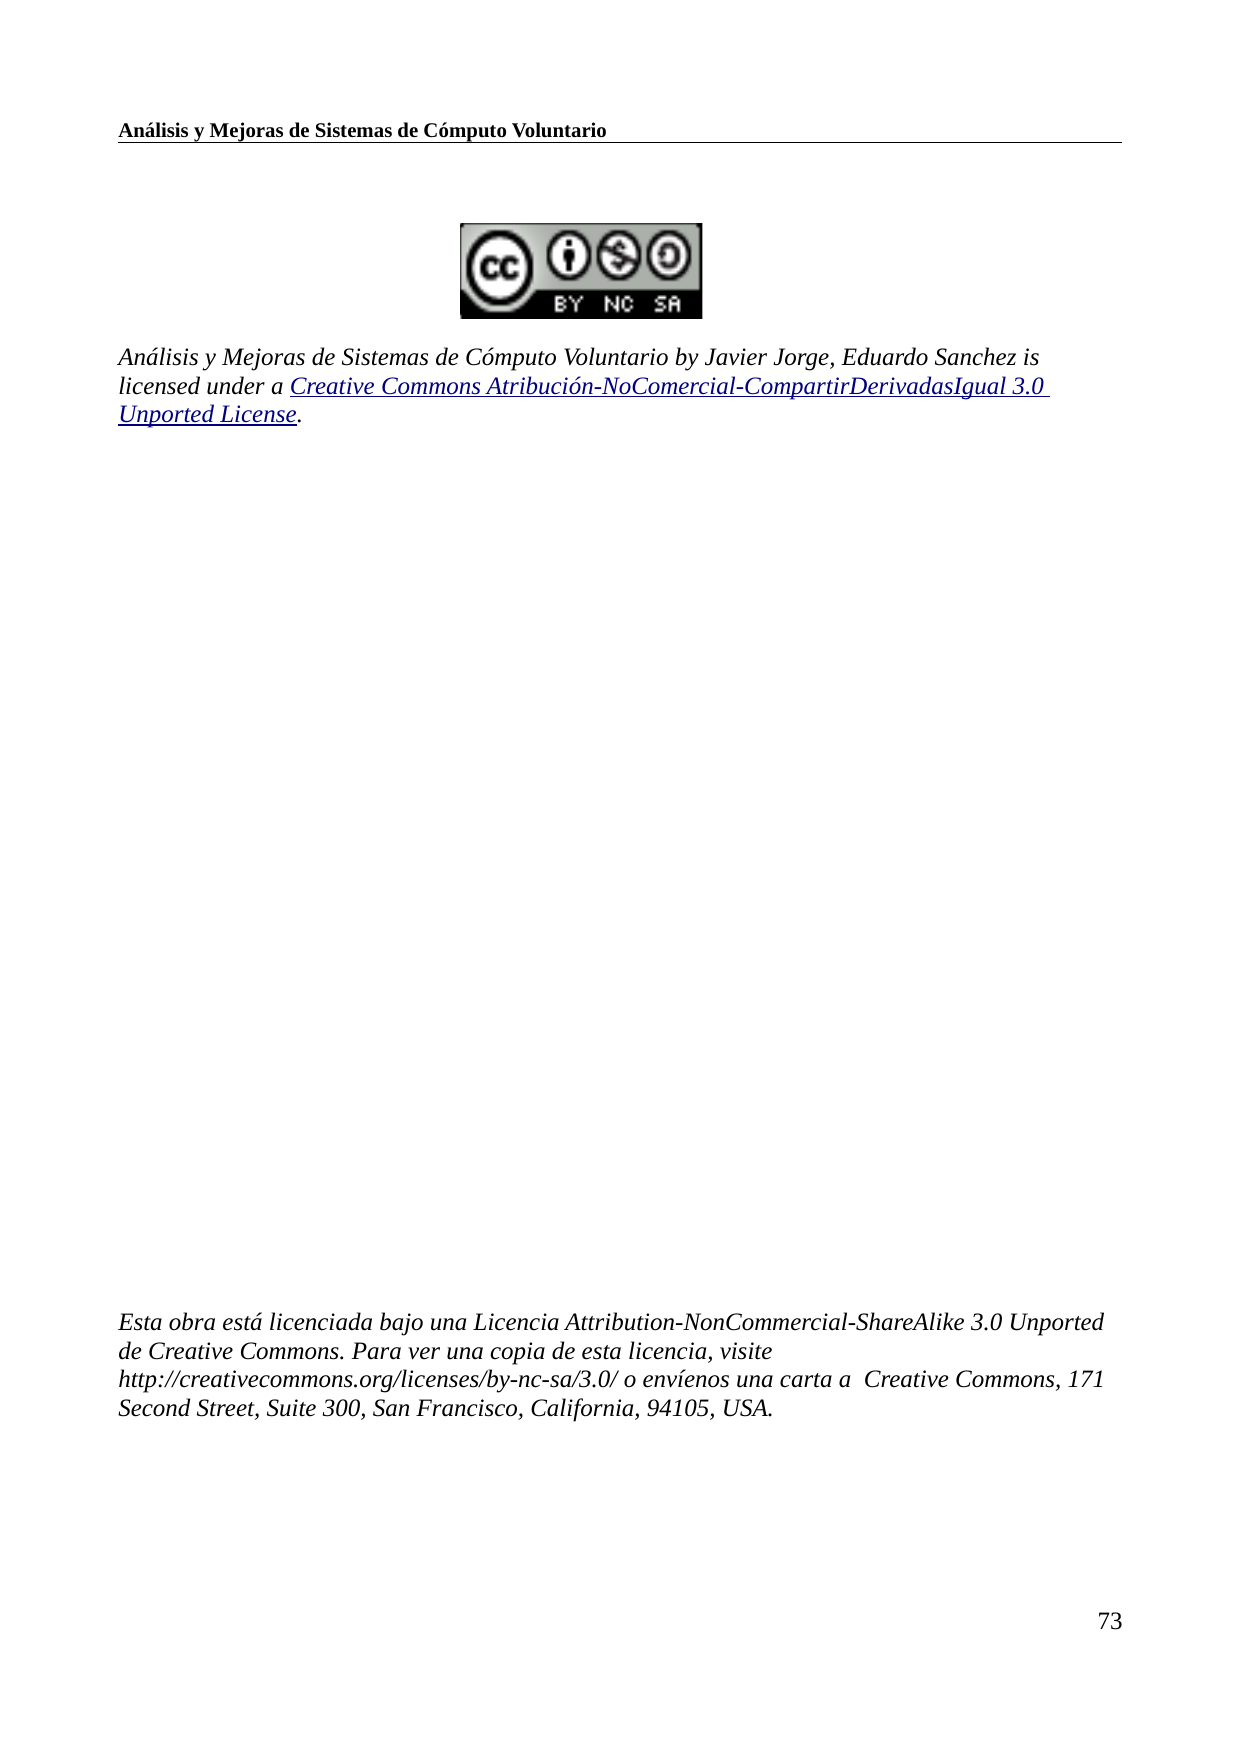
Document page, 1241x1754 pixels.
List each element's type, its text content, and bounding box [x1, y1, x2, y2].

picture [460, 223, 703, 319]
text Análisis y Mejoras de Sistemas de Cómputo Voluntario by Javier Jorge, Eduardo Sanchez is licensed under a Creative Commons Atribución-NoComercial-CompartirDerivadasIgual 3.0 Unported License. [118, 342, 1122, 428]
text Esta obra está licenciada bajo una Licencia Attribution-NonCommercial-ShareAlike 3.0 Unported de Creative Commons. Para ver una copia de esta licencia, visite http://creativecommons.org/licenses/by-nc-sa/3.0/ o envíenos una carta a Creative Commons, 171 Second Street, Suite 300, San Francisco, California, 94105, USA. [118, 1307, 1122, 1422]
